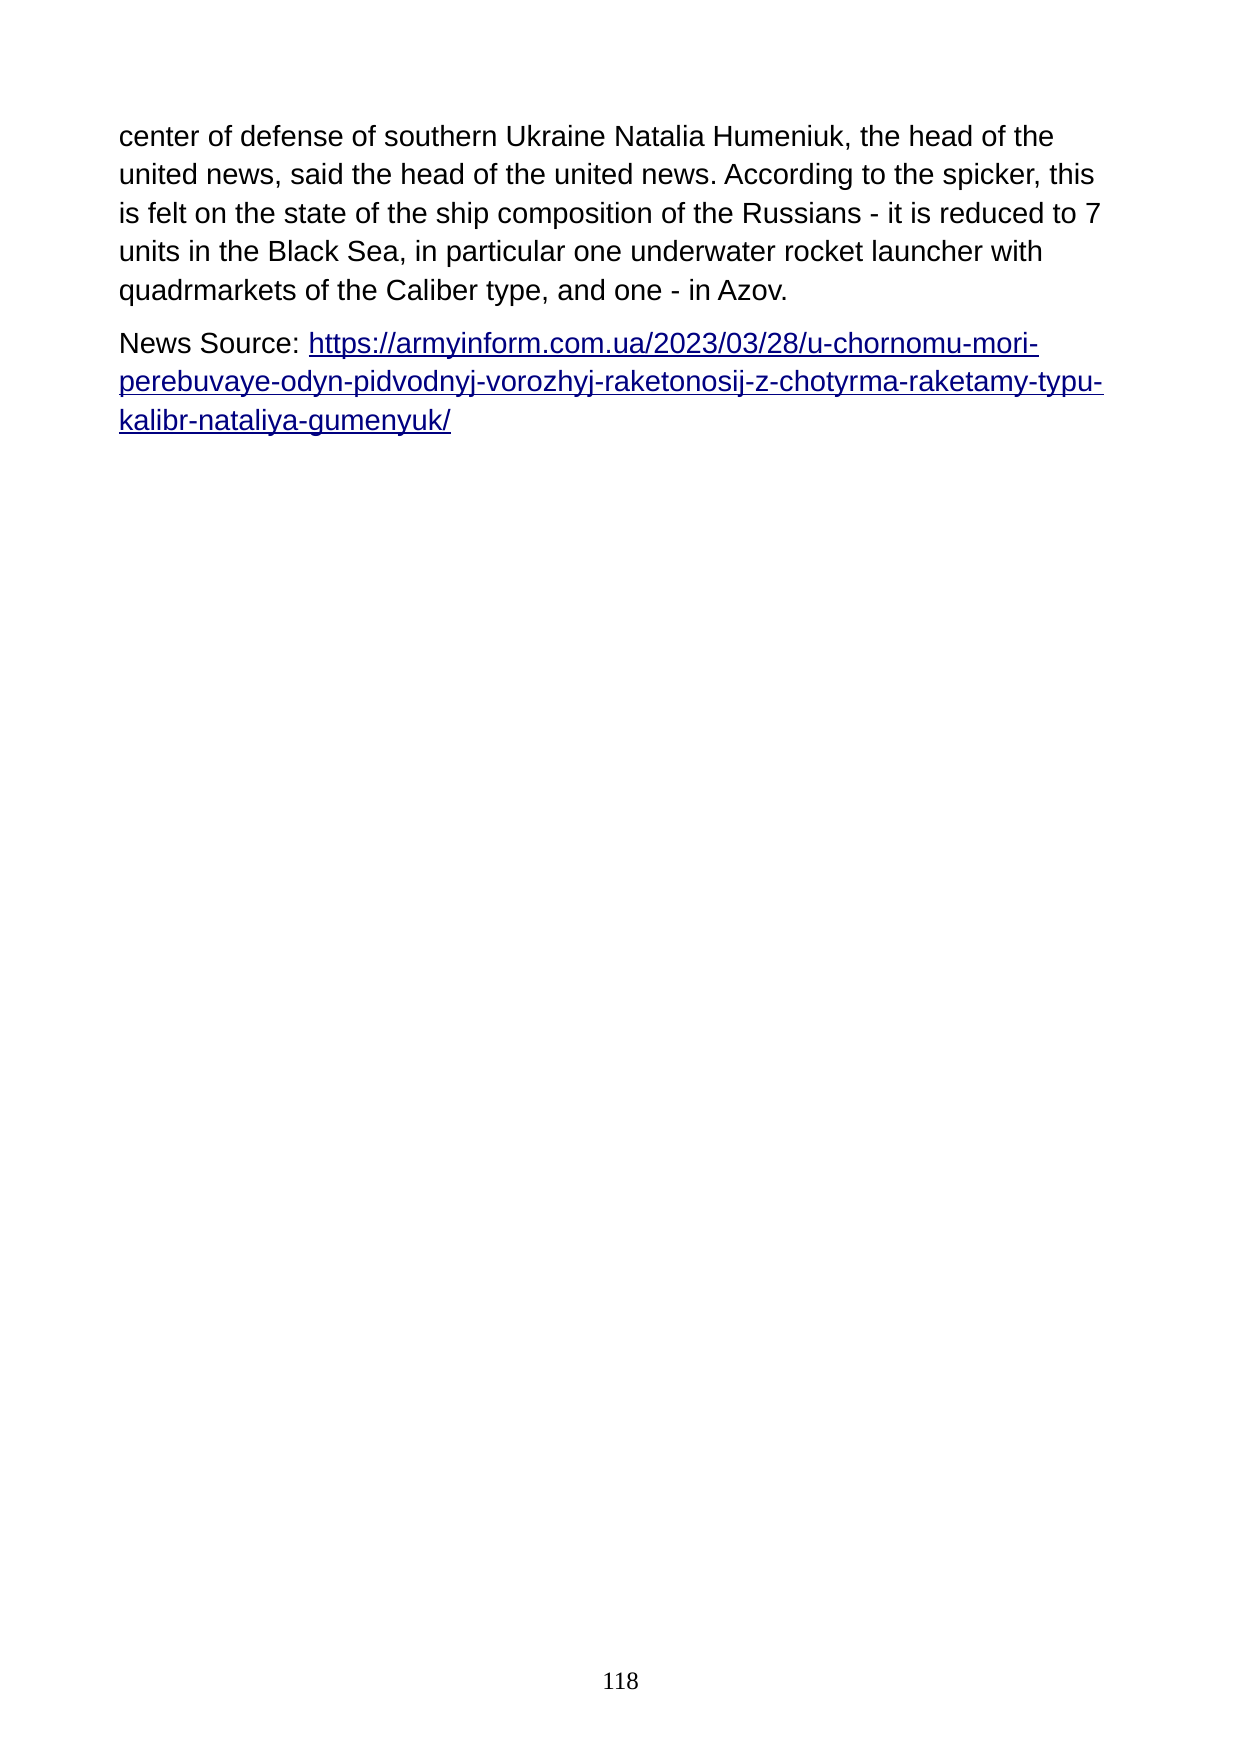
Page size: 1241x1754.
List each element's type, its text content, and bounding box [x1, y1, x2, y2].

text News Source: https://armyinform.com.ua/2023/03/28/u-chornomu-mori-perebuvaye-odyn-pidvodnyj-vorozhyj-raketonosij-z-chotyrma-raketamy-typu-kalibr-nataliya-gumenyuk/ [118, 326, 1122, 436]
text center of defense of southern Ukraine Natalia Humeniuk, the head of the united news, said the head of the united news. According to the spicker, this is felt on the state of the ship composition of the Russians - it is reduced to 7 units in the Black Sea, in particular one underwater rocket launcher with quadrmarkets of the Caliber type, and one - in Azov. [118, 118, 1122, 306]
